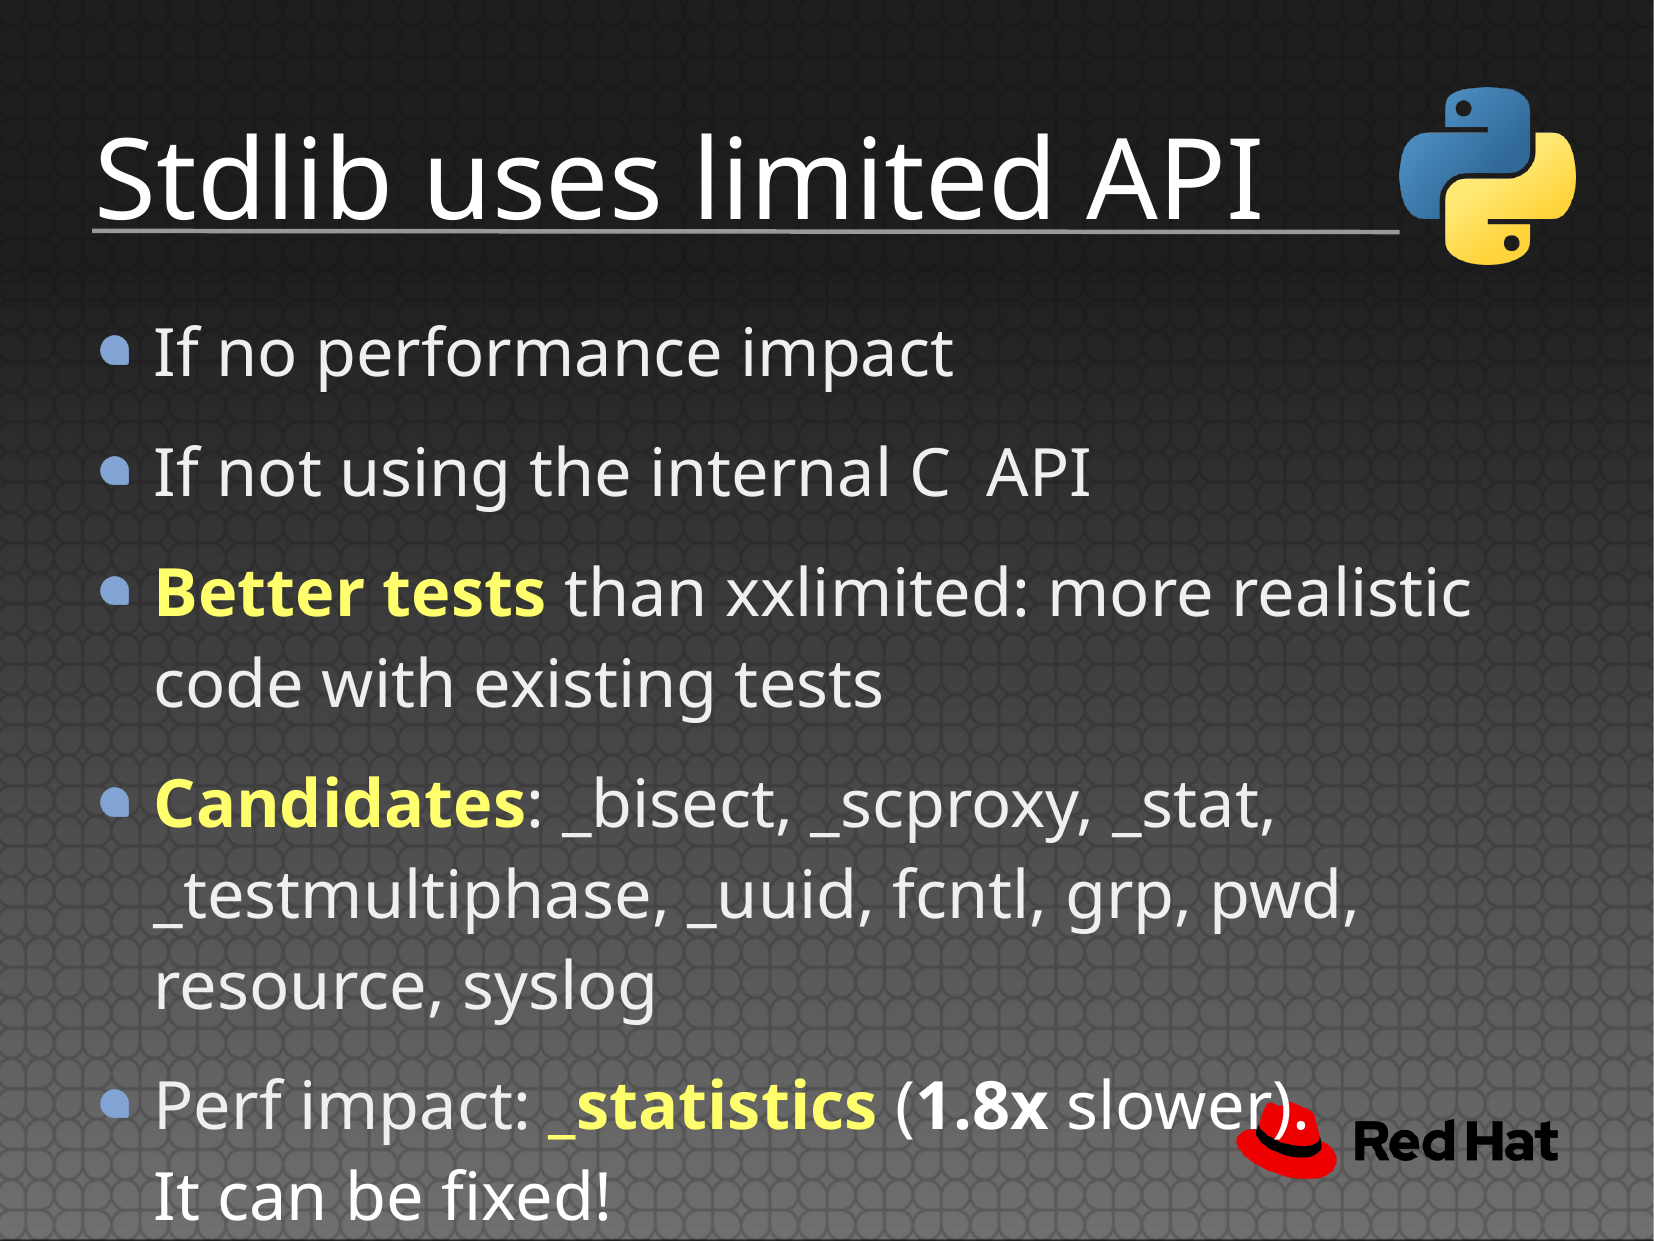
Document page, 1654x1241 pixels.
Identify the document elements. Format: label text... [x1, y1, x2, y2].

title Stdlib uses limited API [94, 100, 1426, 251]
picture [0, 0, 1654, 1241]
list If no performance impact If not using the internal C API Better tests than xxlimited: more realistic code with existing tests Candidates: _bisect, _scproxy, _stat, _testmultiphase, _uuid, fcntl, grp, pwd, resource, syslog Perf impact: _statistics (1.8x slower). It can be fixed! [82, 304, 1571, 1092]
